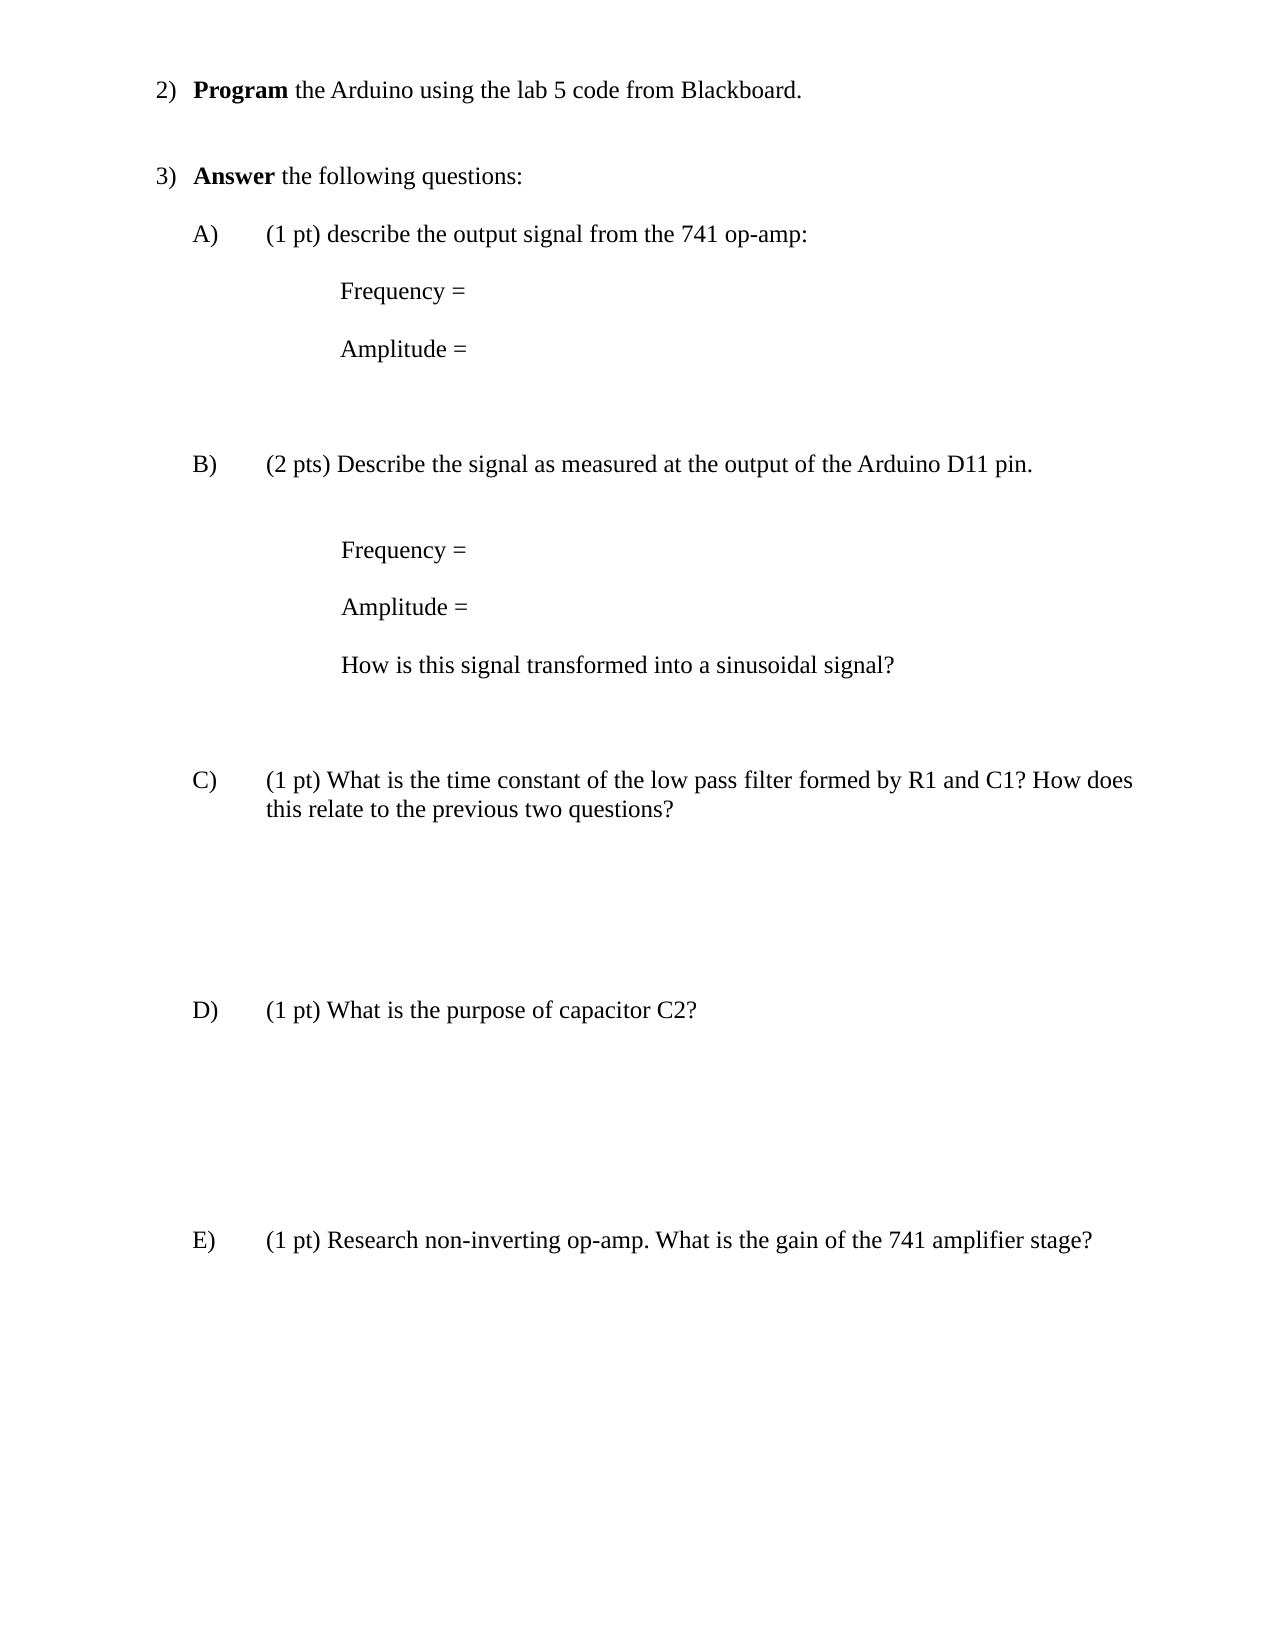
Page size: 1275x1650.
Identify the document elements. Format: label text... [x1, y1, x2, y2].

list (2 pts) Describe the signal as measured at the output of the Arduino D11 pin. [192, 449, 1157, 535]
list Program the Arduino using the lab 5 code from Blackboard. [156, 75, 1157, 161]
list Answer the following questions: [156, 161, 1157, 190]
list Frequency = Amplitude = How is this signal transformed into a sinusoidal signal? [156, 535, 1157, 765]
list (1 pt) describe the output signal from the 741 op-amp: Frequency = Amplitude = [192, 219, 1157, 449]
list (1 pt) Research non-inverting op-amp. What is the gain of the 741 amplifier stage? [192, 1225, 1157, 1340]
list (1 pt) What is the purpose of capacitor C2? [192, 995, 1157, 1225]
list (1 pt) What is the time constant of the low pass filter formed by R1 and C1? How does this relate to the previous two questions? [192, 765, 1157, 995]
